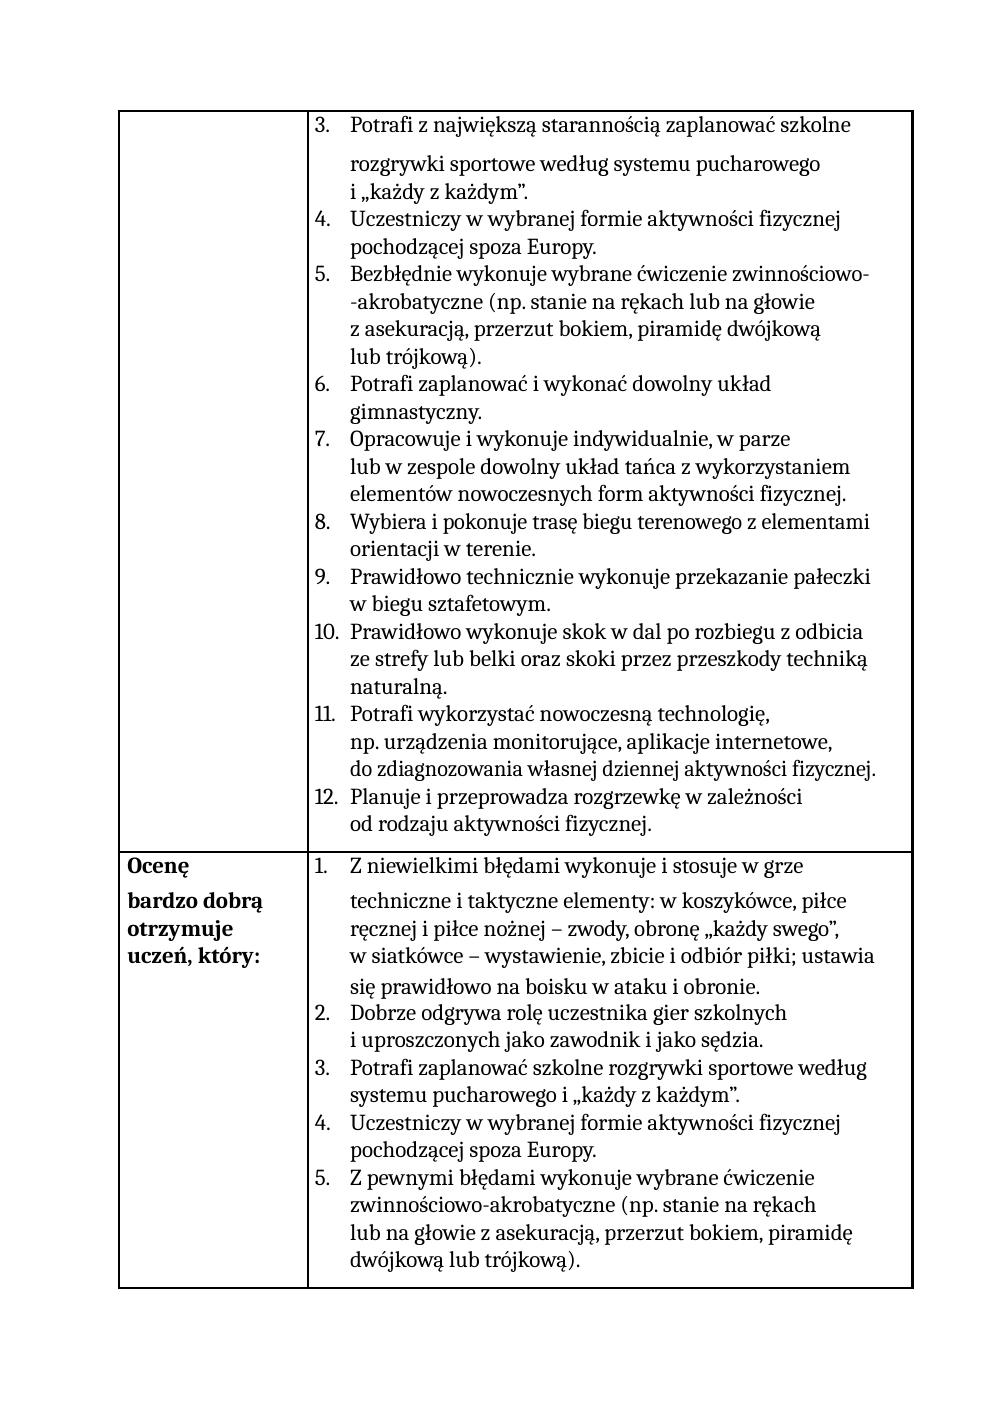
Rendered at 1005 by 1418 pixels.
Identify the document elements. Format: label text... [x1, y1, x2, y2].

table_cell pochodzącej spoza Europy. [348, 1137, 911, 1165]
table_cell [120, 151, 307, 179]
table_cell [120, 234, 307, 261]
table_cell [309, 646, 348, 674]
table_cell i uproszczonych jako zawodnik i jako sędzia. [348, 1027, 911, 1055]
table_cell [120, 371, 307, 399]
table_cell lub na głowie z asekuracją, przerzut bokiem, piramidę [348, 1220, 911, 1247]
table_cell [309, 1027, 348, 1055]
table_cell [309, 1220, 348, 1247]
table_cell [120, 206, 307, 234]
table_cell [309, 316, 348, 344]
table_cell Ocenę [120, 853, 307, 888]
table_cell 3. [309, 1055, 348, 1082]
table_cell [309, 591, 348, 619]
table_cell Prawidłowo wykonuje skok w dal po rozbiegu z odbicia [348, 619, 911, 646]
table_cell [309, 151, 348, 179]
table_cell [120, 674, 307, 701]
table_cell [348, 839, 911, 851]
table_cell w biegu sztafetowym. [348, 591, 911, 619]
table_cell [120, 784, 307, 811]
table_cell 11. [309, 701, 348, 729]
table_cell [120, 536, 307, 564]
table_cell [120, 426, 307, 454]
table_cell rozgrywki sportowe według systemu pucharowego [348, 151, 911, 179]
table_cell [120, 1275, 307, 1287]
table_cell [309, 943, 348, 974]
table_cell [120, 729, 307, 756]
table_cell [120, 289, 307, 316]
table_cell [309, 179, 348, 206]
table_cell Z niewielkimi błędami wykonuje i stosuje w grze [348, 853, 911, 888]
table_cell [120, 1082, 307, 1110]
table_cell ręcznej i piłce nożnej – zwody, obronę „każdy swego”, [348, 916, 911, 943]
table_cell w siatkówce – wystawienie, zbicie i odbiór piłki; ustawia [348, 943, 911, 974]
table_cell dwójkową lub trójkową). [348, 1247, 911, 1275]
table_cell 12. [309, 784, 348, 811]
table_header 3. [309, 112, 348, 151]
table_cell Prawidłowo technicznie wykonuje przekazanie pałeczki [348, 564, 911, 591]
table_cell [120, 1000, 307, 1027]
table_cell systemu pucharowego i „każdy z każdym”. [348, 1082, 911, 1110]
table_cell orientacji w terenie. [348, 536, 911, 564]
table_cell i „każdy z każdym”. [348, 179, 911, 206]
table_cell ze strefy lub belki oraz skoki przez przeszkody techniką [348, 646, 911, 674]
table_cell [120, 646, 307, 674]
table_cell [120, 1192, 307, 1220]
table_cell Uczestniczy w wybranej formie aktywności fizycznej [348, 1110, 911, 1137]
table_cell [120, 811, 307, 839]
table_cell [309, 1247, 348, 1275]
table_header [120, 112, 307, 151]
table_cell [120, 839, 307, 851]
table_cell Potrafi zaplanować i wykonać dowolny układ [348, 371, 911, 399]
table_cell [120, 1110, 307, 1137]
table_cell [309, 756, 348, 784]
table_cell [309, 916, 348, 943]
table_cell [120, 454, 307, 481]
table_cell gimnastyczny. [348, 399, 911, 426]
table_cell 5. [309, 1165, 348, 1192]
table_cell [309, 674, 348, 701]
table_cell Uczestniczy w wybranej formie aktywności fizycznej [348, 206, 911, 234]
table_cell [120, 481, 307, 509]
table_cell [120, 974, 307, 1000]
table_cell [120, 316, 307, 344]
table_cell [120, 1137, 307, 1165]
table_cell elementów nowoczesnych form aktywności fizycznej. [348, 481, 911, 509]
table_cell [120, 1247, 307, 1275]
table_cell 8. [309, 509, 348, 536]
table_cell [309, 1082, 348, 1110]
table_cell 7. [309, 426, 348, 454]
table_cell się prawidłowo na boisku w ataku i obronie. [348, 974, 911, 1000]
table_cell do zdiagnozowania własnej dziennej aktywności fizycznej. [348, 756, 911, 784]
table_cell lub w zespole dowolny układ tańca z wykorzystaniem [348, 454, 911, 481]
table_cell bardzo dobrą [120, 888, 307, 916]
table_cell [120, 344, 307, 371]
table_cell Z pewnymi błędami wykonuje wybrane ćwiczenie [348, 1165, 911, 1192]
table_cell zwinnościowo-akrobatyczne (np. stanie na rękach [348, 1192, 911, 1220]
table_cell [309, 839, 348, 851]
table_cell [309, 481, 348, 509]
table_cell [120, 509, 307, 536]
table_cell [120, 1220, 307, 1247]
table_cell lub trójkową). [348, 344, 911, 371]
table_cell [309, 454, 348, 481]
table_cell 4. [309, 1110, 348, 1137]
table_cell [120, 619, 307, 646]
table_cell Wybiera i pokonuje trasę biegu terenowego z elementami [348, 509, 911, 536]
table_cell 6. [309, 371, 348, 399]
table_cell [309, 1275, 348, 1287]
table_cell [120, 756, 307, 784]
table_cell [309, 399, 348, 426]
table_cell [309, 289, 348, 316]
table_cell np. urządzenia monitorujące, aplikacje internetowe, [348, 729, 911, 756]
table_cell [120, 1027, 307, 1055]
table_cell 10. [309, 619, 348, 646]
table_cell Dobrze odgrywa rolę uczestnika gier szkolnych [348, 1000, 911, 1027]
table_cell [120, 591, 307, 619]
table_cell uczeń, który: [120, 943, 307, 974]
table_cell 1. [309, 853, 348, 888]
table_cell 5. [309, 261, 348, 289]
table_cell [309, 729, 348, 756]
table_cell [309, 811, 348, 839]
table_cell [348, 1275, 911, 1287]
table_cell Planuje i przeprowadza rozgrzewkę w zależności [348, 784, 911, 811]
table_cell 2. [309, 1000, 348, 1027]
table_cell techniczne i taktyczne elementy: w koszykówce, piłce [348, 888, 911, 916]
table_cell [120, 564, 307, 591]
table_cell 4. [309, 206, 348, 234]
table_cell -akrobatyczne (np. stanie na rękach lub na głowie [348, 289, 911, 316]
table_cell [120, 1055, 307, 1082]
table_cell od rodzaju aktywności fizycznej. [348, 811, 911, 839]
table_cell Potrafi wykorzystać nowoczesną technologię, [348, 701, 911, 729]
table_cell otrzymuje [120, 916, 307, 943]
table_cell pochodzącej spoza Europy. [348, 234, 911, 261]
table_cell [120, 179, 307, 206]
table_cell [309, 234, 348, 261]
table_cell z asekuracją, przerzut bokiem, piramidę dwójkową [348, 316, 911, 344]
table_cell [309, 1137, 348, 1165]
table_cell [309, 536, 348, 564]
table_cell [309, 974, 348, 1000]
table_cell Bezbłędnie wykonuje wybrane ćwiczenie zwinnościowo- [348, 261, 911, 289]
table_cell [120, 261, 307, 289]
table_cell naturalną. [348, 674, 911, 701]
table_cell [120, 399, 307, 426]
table_cell [309, 1192, 348, 1220]
table_cell Opracowuje i wykonuje indywidualnie, w parze [348, 426, 911, 454]
table_cell 9. [309, 564, 348, 591]
table_cell Potrafi zaplanować szkolne rozgrywki sportowe według [348, 1055, 911, 1082]
table_header Potrafi z największą starannością zaplanować szkolne [348, 112, 911, 151]
table_cell [120, 1165, 307, 1192]
table_cell [309, 888, 348, 916]
table_cell [309, 344, 348, 371]
table_cell [120, 701, 307, 729]
